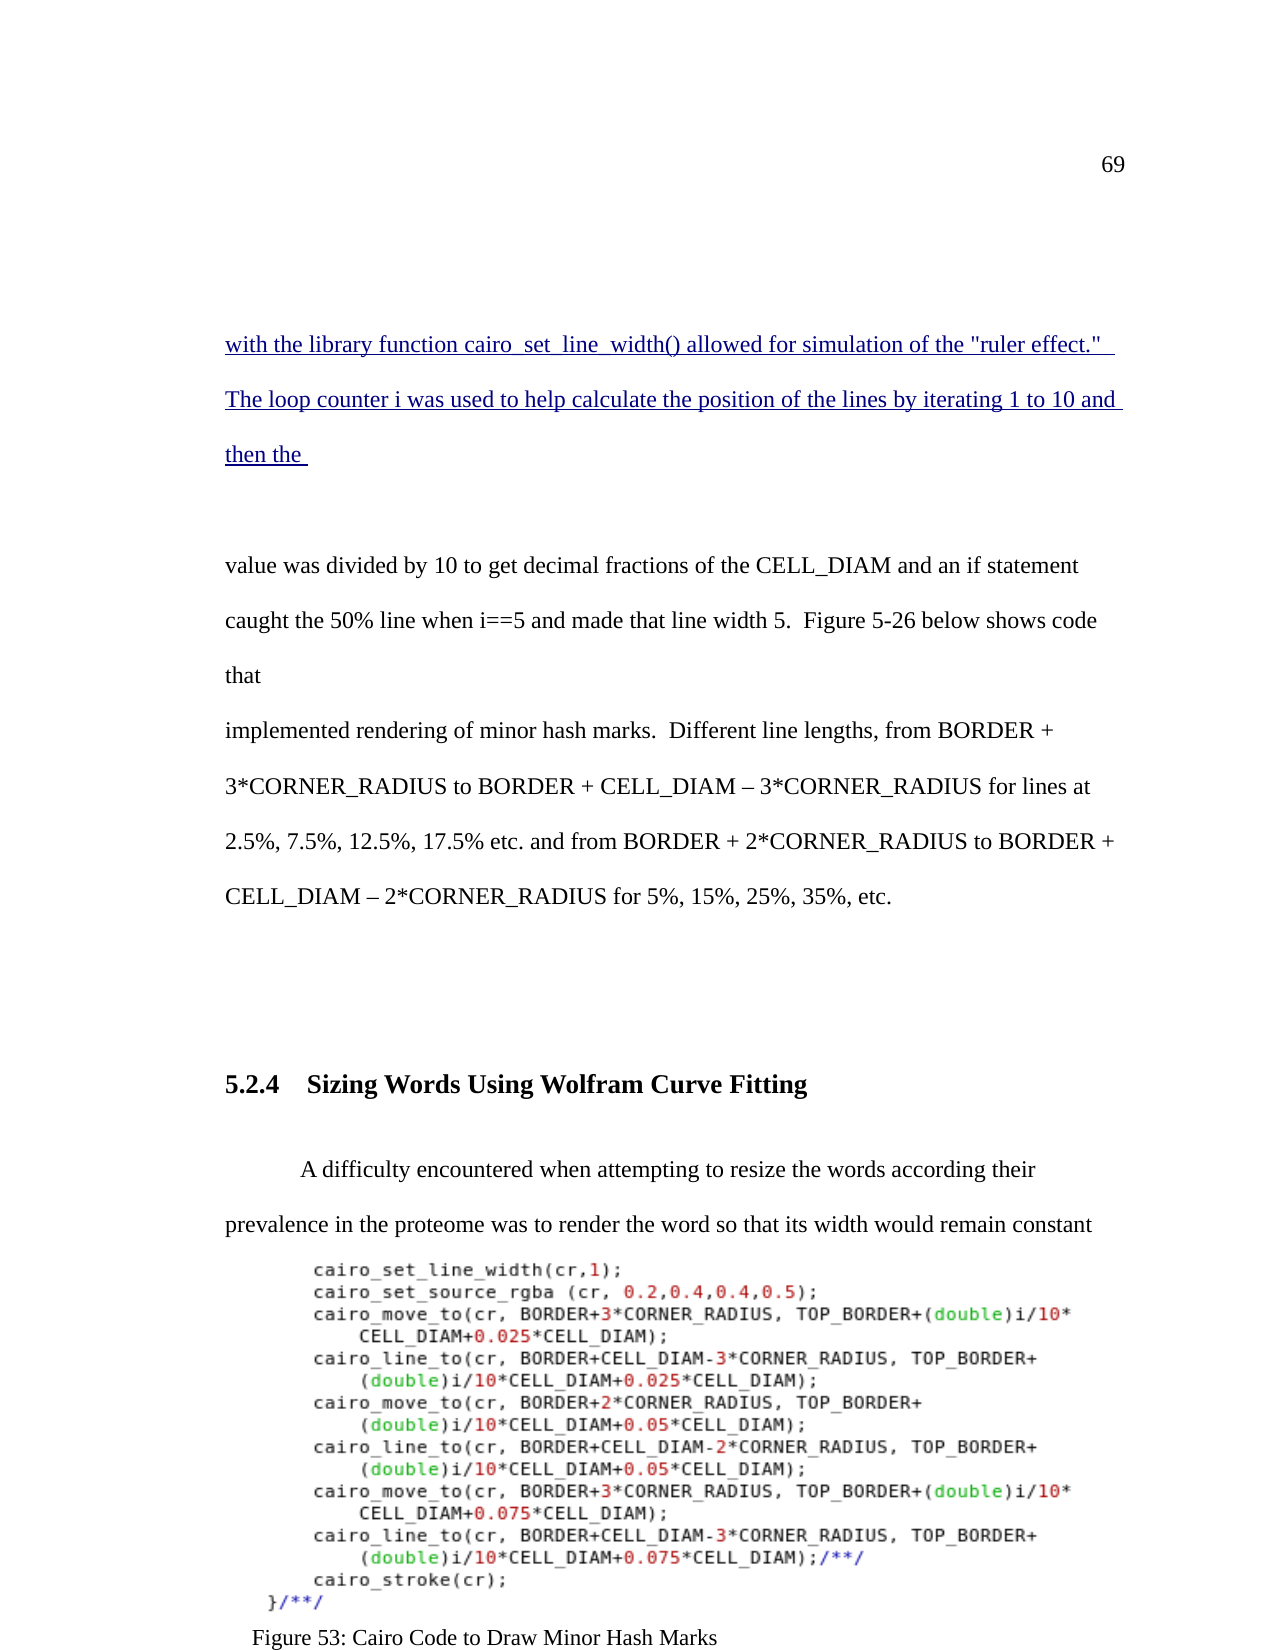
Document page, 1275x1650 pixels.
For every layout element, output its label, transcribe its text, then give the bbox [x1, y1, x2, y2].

text Figure 53: Cairo Code to Draw Minor Hash Marks [252, 1624, 1098, 1650]
text CELL_DIAM – 2*CORNER_RADIUS for 5%, 15%, 25%, 35%, etc. [225, 882, 1125, 910]
subtitle Sizing Words Using Wolfram Curve Fitting [225, 1068, 1125, 1100]
text A difficulty encountered when attempting to resize the words according their prevalence in the proteome was to render the word so that its width would remain constant [225, 1155, 1125, 1238]
picture [251, 1254, 1099, 1624]
text value was divided by 10 to get decimal fractions of the CELL_DIAM and an if statement caught the 50% line when i==5 and made that line width 5. Figure 5-26 below shows code that [225, 551, 1125, 689]
text implemented rendering of minor hash marks. Different line lengths, from BORDER + 3*CORNER_RADIUS to BORDER + CELL_DIAM – 3*CORNER_RADIUS for lines at 2.5%, 7.5%, 12.5%, 17.5% etc. and from BORDER + 2*CORNER_RADIUS to BORDER + [225, 716, 1125, 854]
text with the library function cairo_set_line_width() allowed for simulation of the "ruler effect." The loop counter i was used to help calculate the position of the lines by iterating 1 to 10 and then the [225, 330, 1125, 468]
